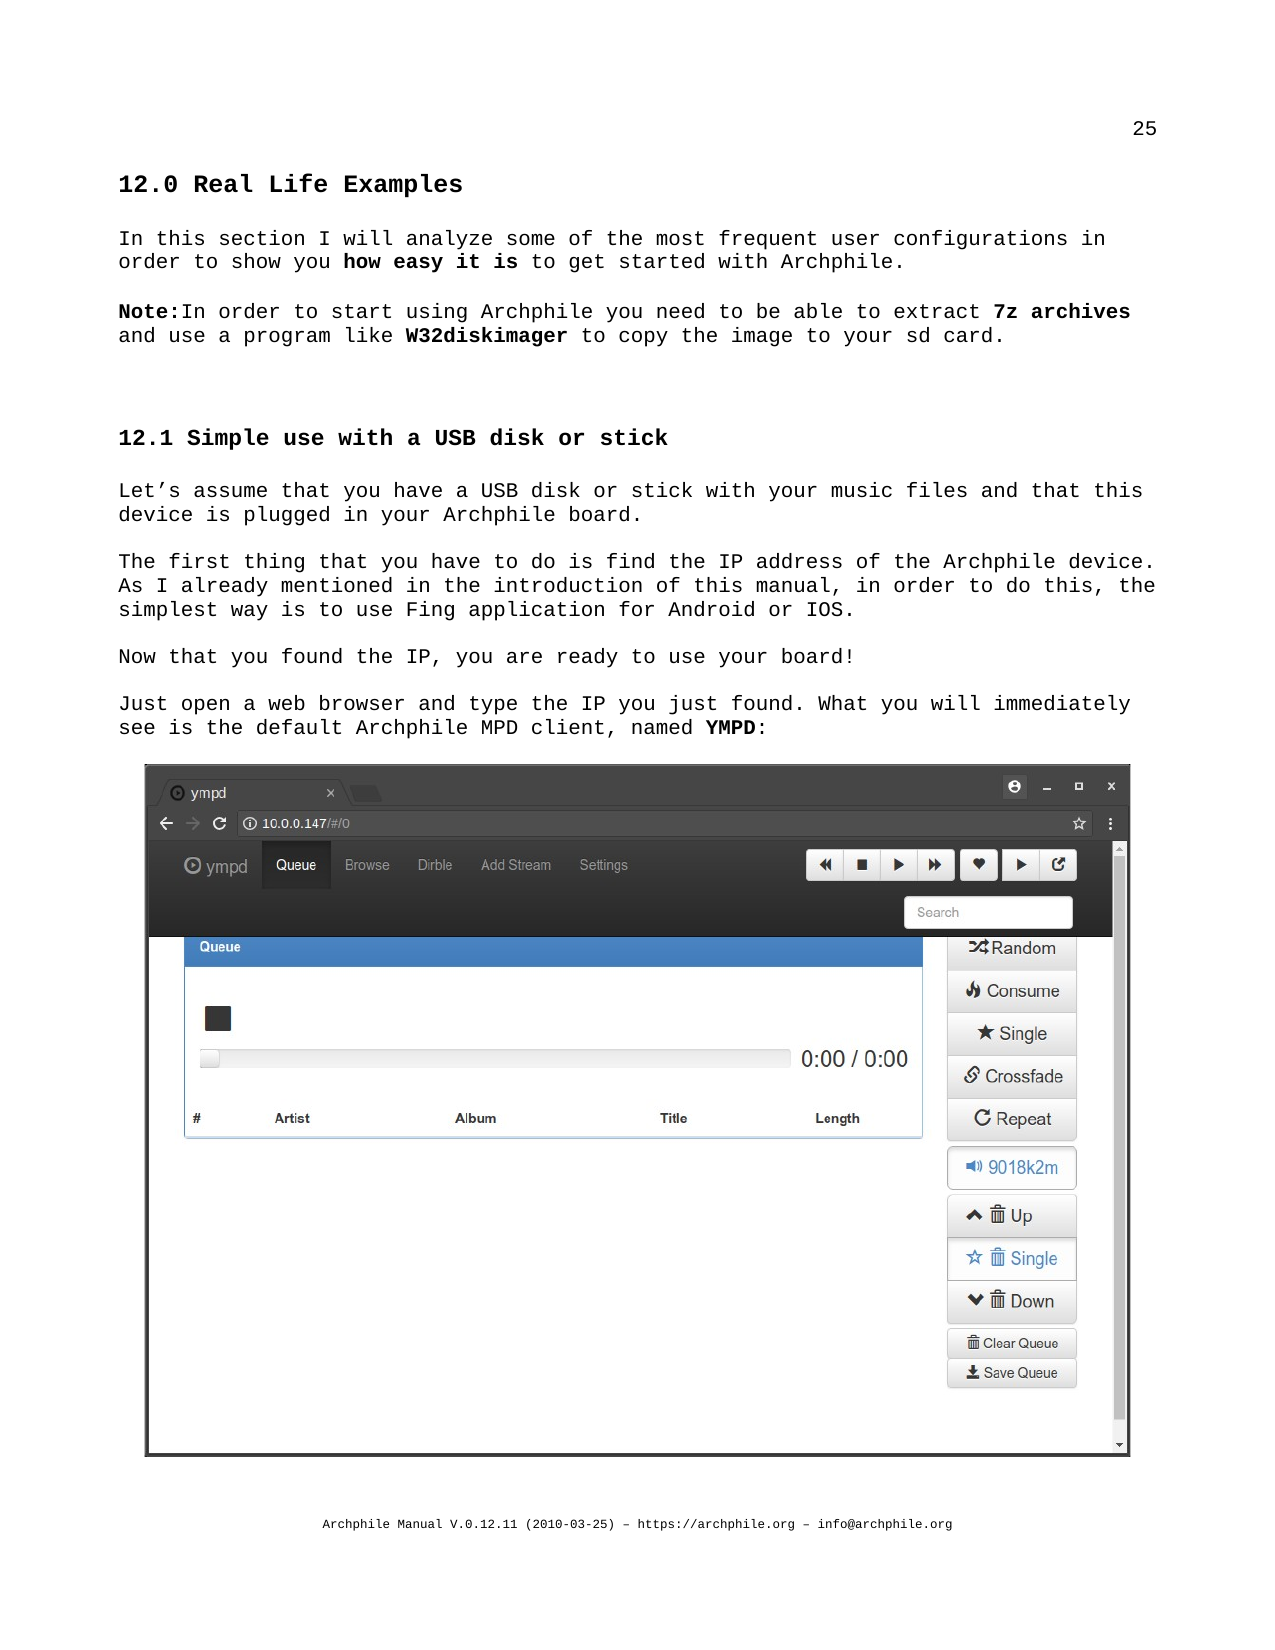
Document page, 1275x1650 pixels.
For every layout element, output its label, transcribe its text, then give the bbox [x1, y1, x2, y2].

text Note:In order to start using Archphile you need to be able to extract 7z archives and use a program like W32diskimager to copy the image to your sd card. [118, 301, 1157, 348]
text 12.1 Simple use with a USB disk or stick [118, 426, 1157, 452]
picture [144, 764, 1131, 1457]
text The first thing that you have to do is find the IP address of the Archphile device. As I already mentioned in the introduction of this manual, in order to do this, the simplest way is to use Fing application for Android or IOS. [118, 551, 1157, 622]
text Let’s assume that you have a USB disk or stick with your music files and that this device is plugged in your Archphile board. [118, 481, 1157, 528]
text Just open a web browser and type the IP you just found. What you will immediately see is the default Archphile MPD client, named YMPD: [118, 693, 1157, 741]
text Now that you found the IP, you are ready to use your board! [118, 646, 1157, 670]
text 12.0 Real Life Examples [118, 171, 1157, 199]
text In this section I will analyze some of the most frequent user configurations in order to show you how easy it is to get started with Archphile. [118, 228, 1157, 275]
